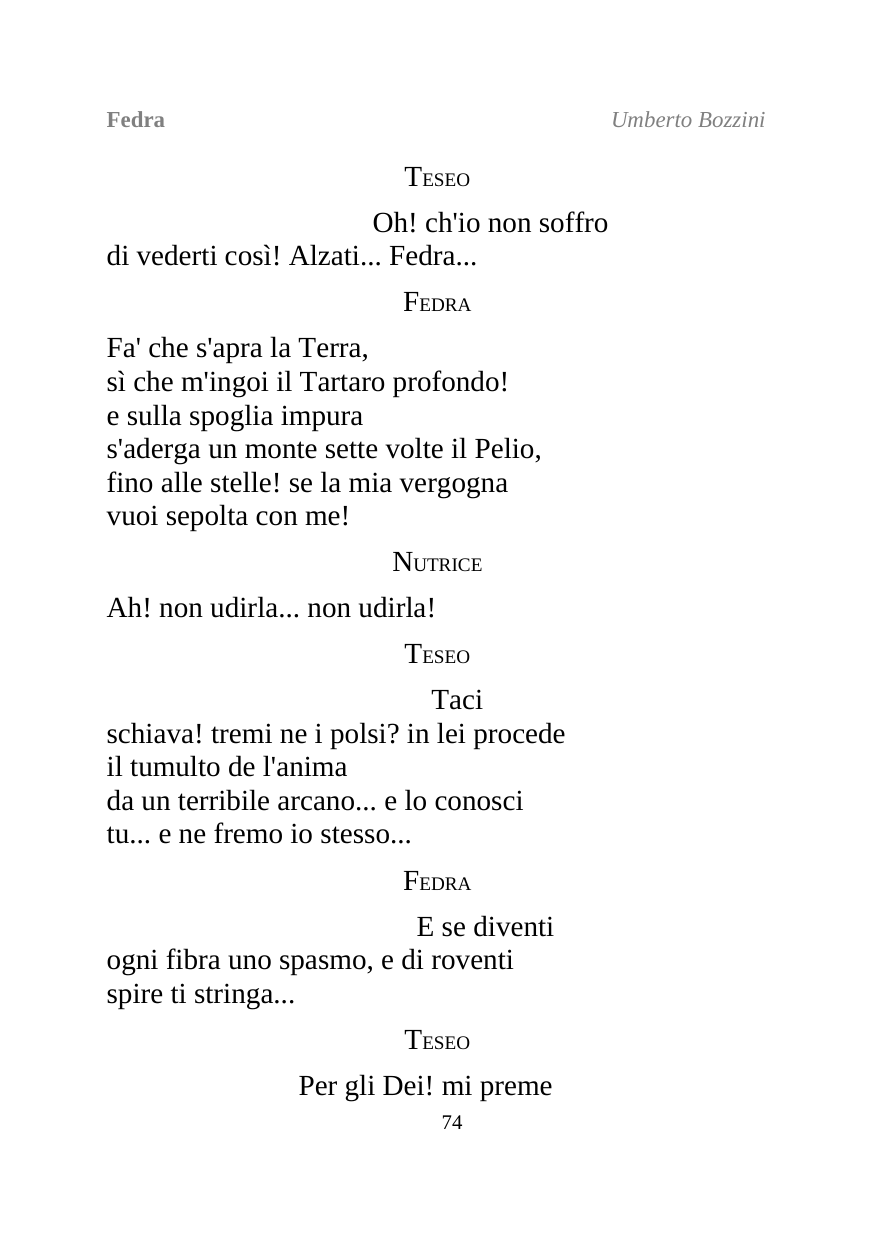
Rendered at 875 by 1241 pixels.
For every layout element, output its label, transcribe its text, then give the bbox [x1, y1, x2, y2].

text Oh! ch'io non soffro di vederti così! Alzati... Fedra... [106, 205, 768, 272]
text Per gli Dei! mi preme [106, 1068, 768, 1101]
text E se diventi ogni fibra uno spasmo, e di roventi spire ti stringa... [106, 909, 768, 1009]
text Fedra [106, 284, 768, 318]
text Fedra [106, 863, 768, 896]
text Teseo [106, 1022, 768, 1055]
text Fa' che s'apra la Terra, sì che m'ingoi il Tartaro profondo! e sulla spoglia impura s'aderga un monte sette volte il Pelio, fino alle stelle! se la mia vergogna vuoi sepolta con me! [106, 331, 768, 532]
text Teseo [106, 159, 768, 192]
text Teseo [106, 636, 768, 670]
text Nutrice [106, 544, 768, 578]
text Ah! non udirla... non udirla! [106, 590, 768, 624]
text Taci schiava! tremi ne i polsi? in lei procede il tumulto de l'anima da un terribile arcano... e lo conosci tu... e ne fremo io stesso... [106, 682, 768, 850]
